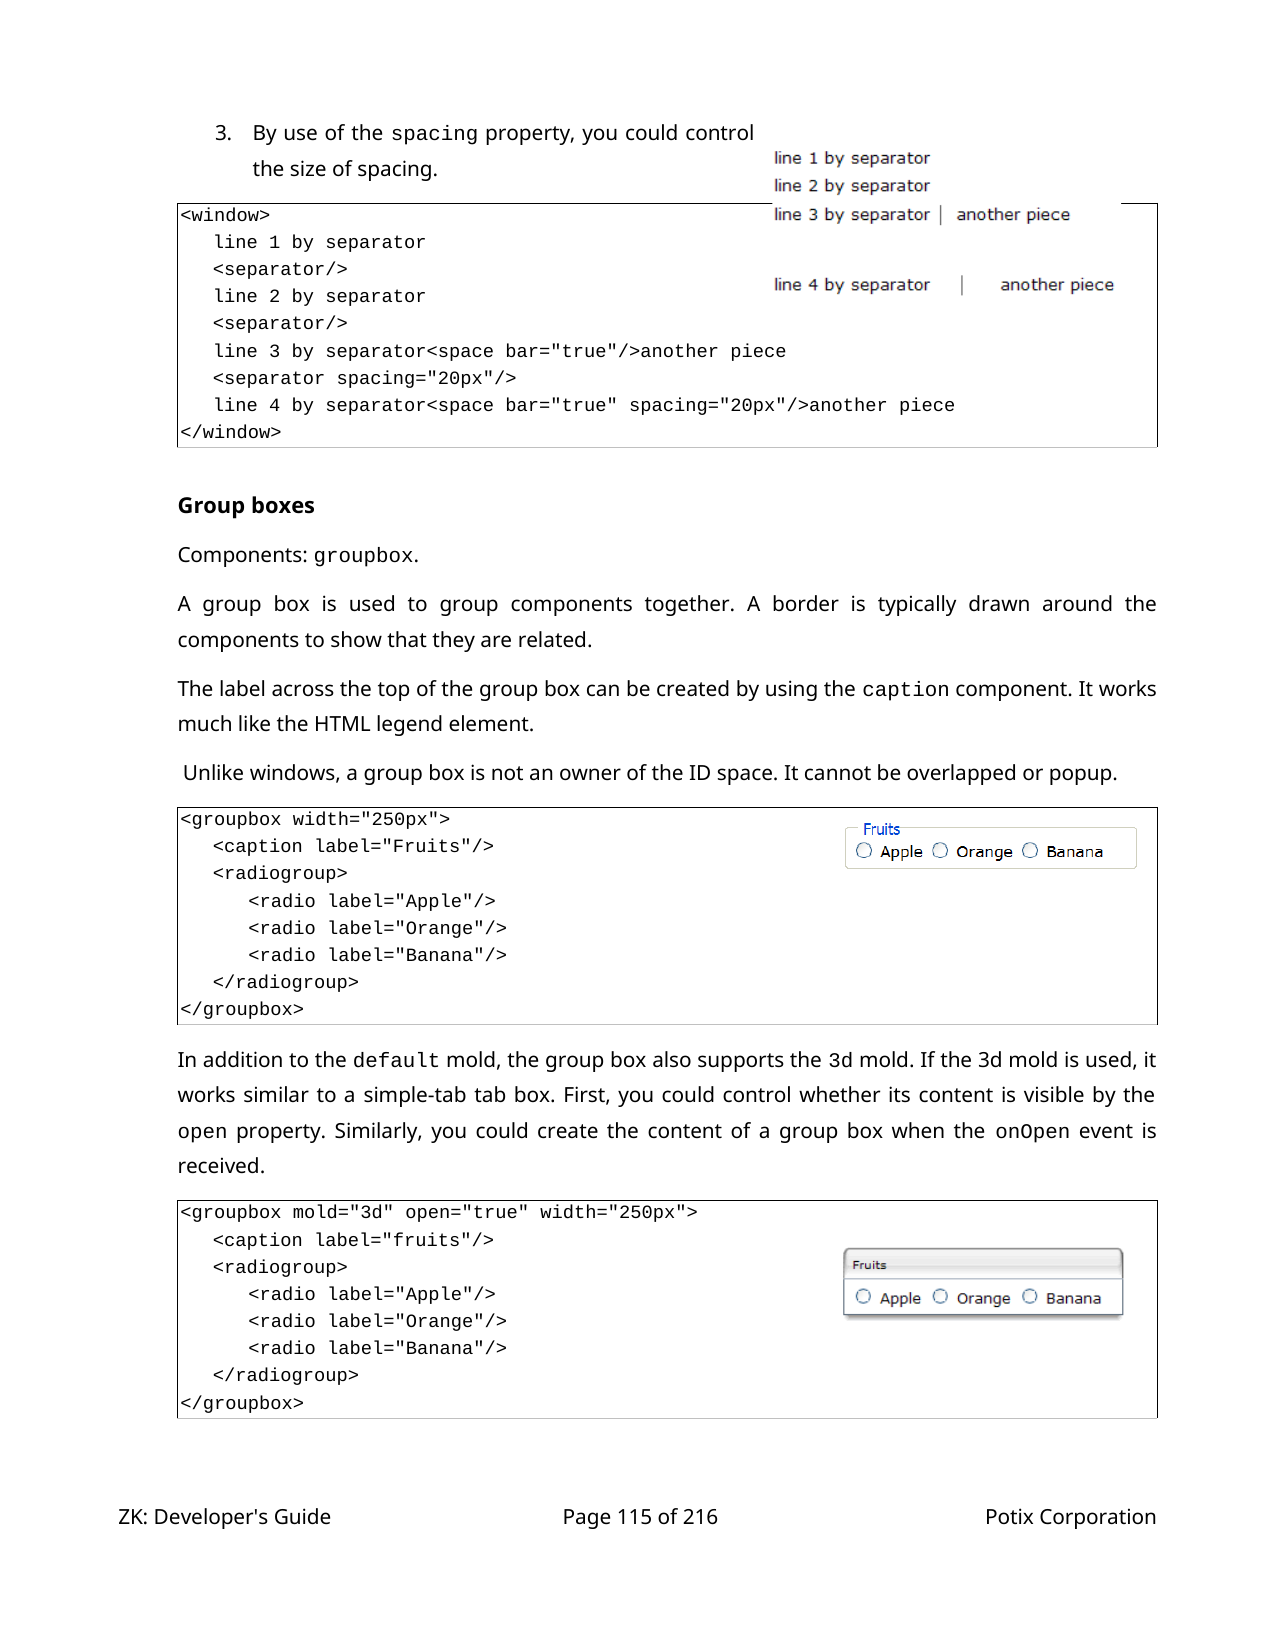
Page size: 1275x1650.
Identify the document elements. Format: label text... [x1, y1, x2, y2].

text <radio label="Apple"/> [178, 1282, 841, 1306]
text <groupbox mold="3d" open="true" width="250px"> [178, 1201, 1157, 1224]
text </window> [178, 420, 1157, 447]
text Components: groupbox. [177, 540, 1157, 569]
text [1122, 204, 1157, 227]
text <radiogroup> [178, 861, 1157, 886]
text Unlike windows, a group box is not an owner of the ID space. It cannot be overlapped or popup. [177, 758, 1157, 786]
text </groupbox> [178, 997, 1157, 1024]
list By use of the spacing property, you could control the size of spacing. [215, 118, 1157, 182]
text <separator/> [178, 257, 772, 281]
picture [841, 1246, 1128, 1321]
text <radio label="Banana"/> [178, 943, 1157, 967]
subtitle Group boxes [177, 490, 1157, 520]
text line 1 by separator [178, 230, 772, 254]
text <groupbox width="250px"> [178, 808, 1157, 831]
text <caption label="Fruits"/> [178, 834, 843, 858]
picture [843, 821, 1140, 871]
text <radiogroup> [178, 1254, 841, 1279]
picture [772, 145, 1122, 298]
text line 3 by separator<space bar="true"/>another piece [178, 338, 1157, 363]
text <radio label="Banana"/> [178, 1336, 1157, 1360]
text <separator/> [178, 311, 1157, 336]
text </radiogroup> [178, 1363, 1157, 1388]
text <caption label="fruits"/> [178, 1227, 1157, 1252]
text <radio label="Orange"/> [178, 916, 1157, 940]
text line 4 by separator<space bar="true" spacing="20px"/>another piece [178, 393, 1157, 417]
text </groupbox> [178, 1391, 1157, 1418]
text [1128, 1282, 1157, 1306]
text A group box is used to group components together. A border is typically drawn around the components to show that they are related. [177, 589, 1157, 653]
text [1122, 257, 1157, 281]
text </radiogroup> [178, 970, 1157, 994]
text <window> [178, 204, 772, 227]
text <radio label="Orange"/> [178, 1309, 1157, 1333]
text The label across the top of the group box can be created by using the caption component. It works much like the HTML legend element. [177, 674, 1157, 737]
text <radio label="Apple"/> [178, 888, 1157, 913]
text In addition to the default mold, the group box also supports the 3d mold. If the 3d mold is used, it works similar to a simple-tab tab box. First, you could control whether its content is visible by the open property. Similarly, you could create the content of a group box when the onOpen event is received. [177, 1045, 1157, 1179]
text [1122, 230, 1157, 254]
text line 2 by separator [178, 284, 1157, 308]
text [1128, 1254, 1157, 1279]
text <separator spacing="20px"/> [178, 366, 1157, 390]
